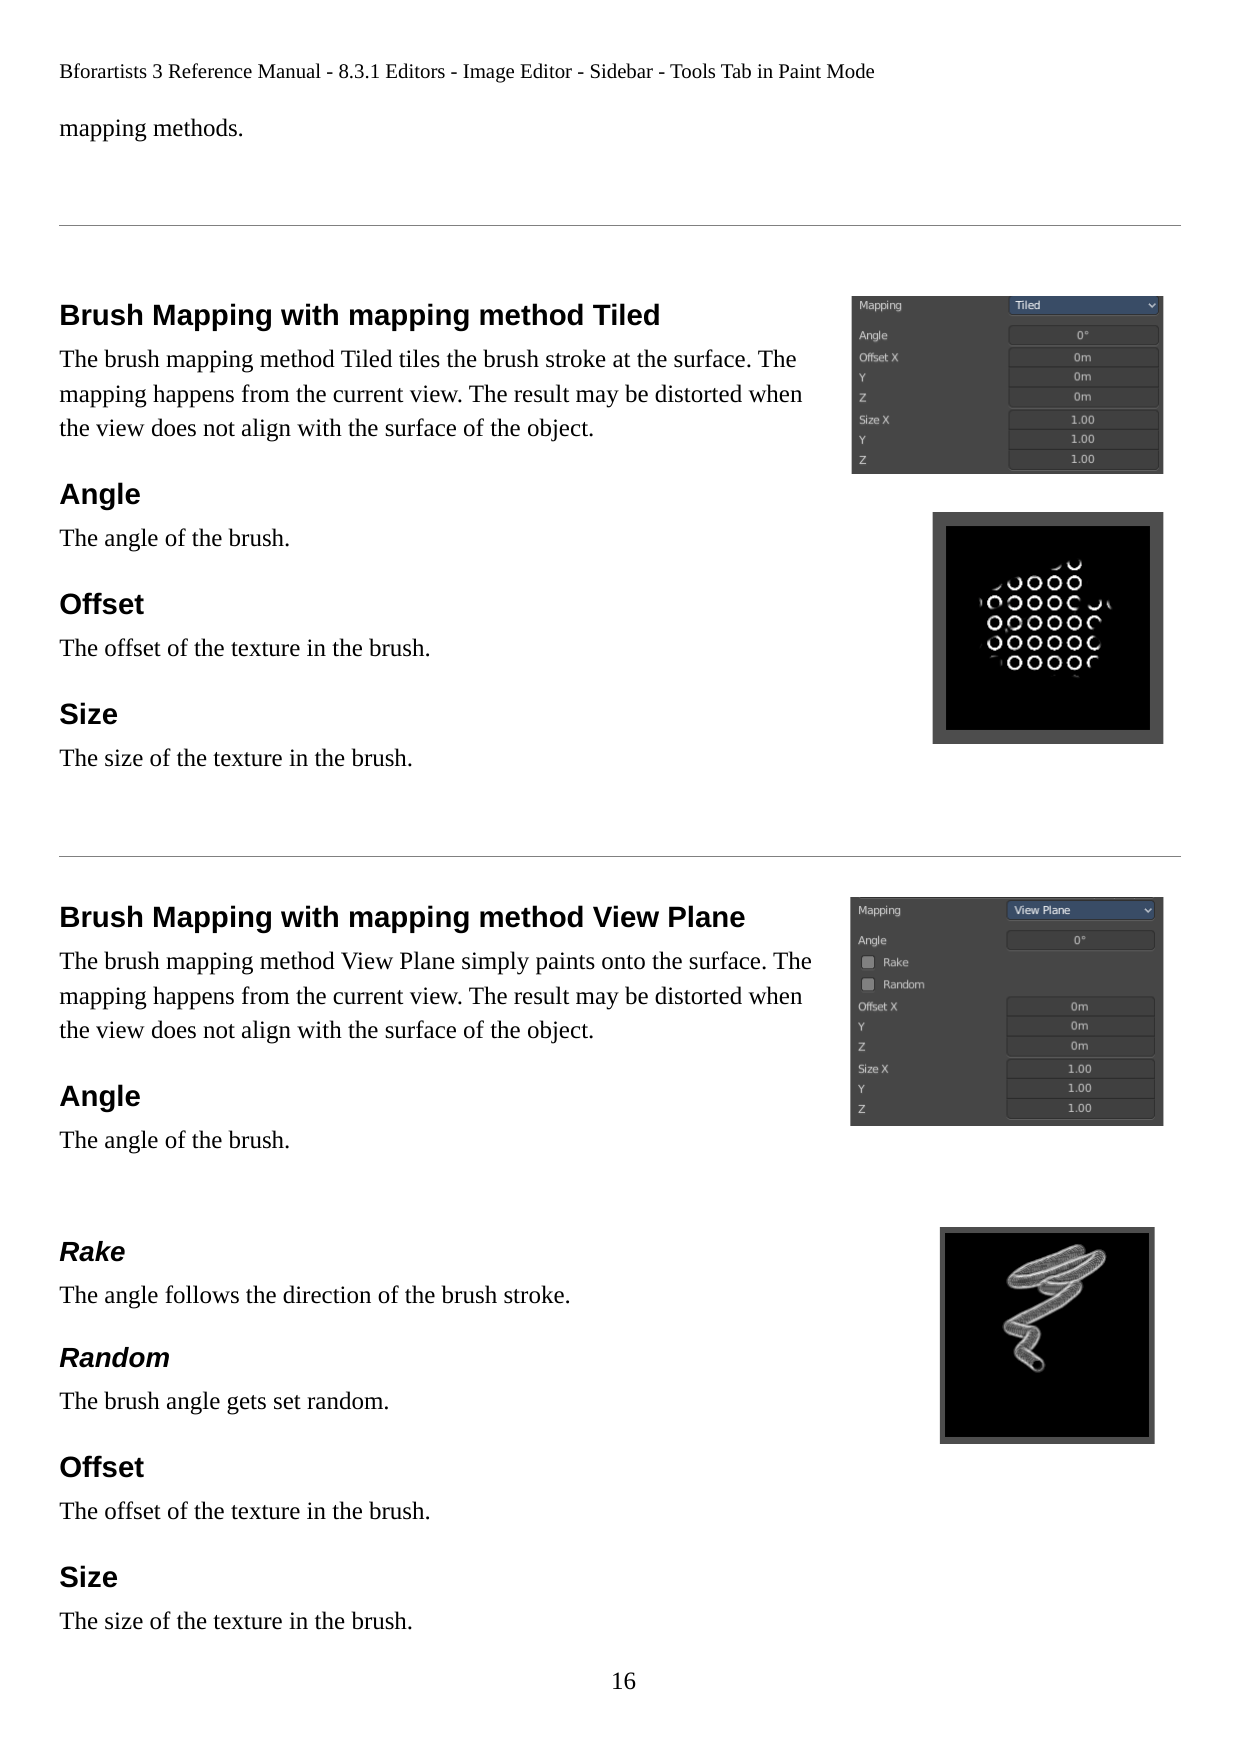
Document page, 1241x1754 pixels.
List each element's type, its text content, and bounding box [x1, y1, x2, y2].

picture [850, 897, 1164, 1126]
text [1164, 523, 1181, 552]
text The offset of the texture in the brush. [59, 1496, 1181, 1525]
subtitle [1155, 1236, 1181, 1268]
text The offset of the texture in the brush. [59, 633, 932, 662]
subtitle Brush Mapping with mapping method View Plane [59, 900, 850, 934]
text mapping methods. [59, 113, 1181, 141]
text The angle of the brush. [59, 1125, 1181, 1154]
subtitle Offset [59, 1450, 1181, 1483]
text The angle follows the direction of the brush stroke. [59, 1280, 939, 1309]
text The brush mapping method Tiled tiles the brush stroke at the surface. The mapping happens from the current view. The result may be distorted when the view does not align with the surface of the object. [59, 344, 851, 442]
subtitle [1155, 1342, 1181, 1373]
picture [851, 296, 1164, 474]
subtitle Brush Mapping with mapping method Tiled [59, 298, 851, 332]
subtitle [1164, 697, 1181, 731]
subtitle Rake [59, 1236, 939, 1268]
subtitle [1164, 1079, 1181, 1113]
subtitle Angle [59, 1079, 850, 1113]
text The angle of the brush. [59, 523, 932, 552]
subtitle Offset [59, 587, 932, 621]
subtitle Size [59, 1559, 1181, 1593]
subtitle Size [59, 697, 932, 731]
subtitle Angle [59, 477, 1181, 511]
picture [939, 1227, 1155, 1444]
subtitle Random [59, 1342, 939, 1373]
text The size of the texture in the brush. [59, 1606, 1181, 1634]
text The brush mapping method View Plane simply paints onto the surface. The mapping happens from the current view. The result may be distorted when the view does not align with the surface of the object. [59, 946, 850, 1044]
picture [932, 512, 1164, 744]
text The size of the texture in the brush. [59, 743, 1181, 772]
text [1155, 1386, 1181, 1415]
subtitle [1164, 587, 1181, 621]
text The brush angle gets set random. [59, 1386, 939, 1415]
